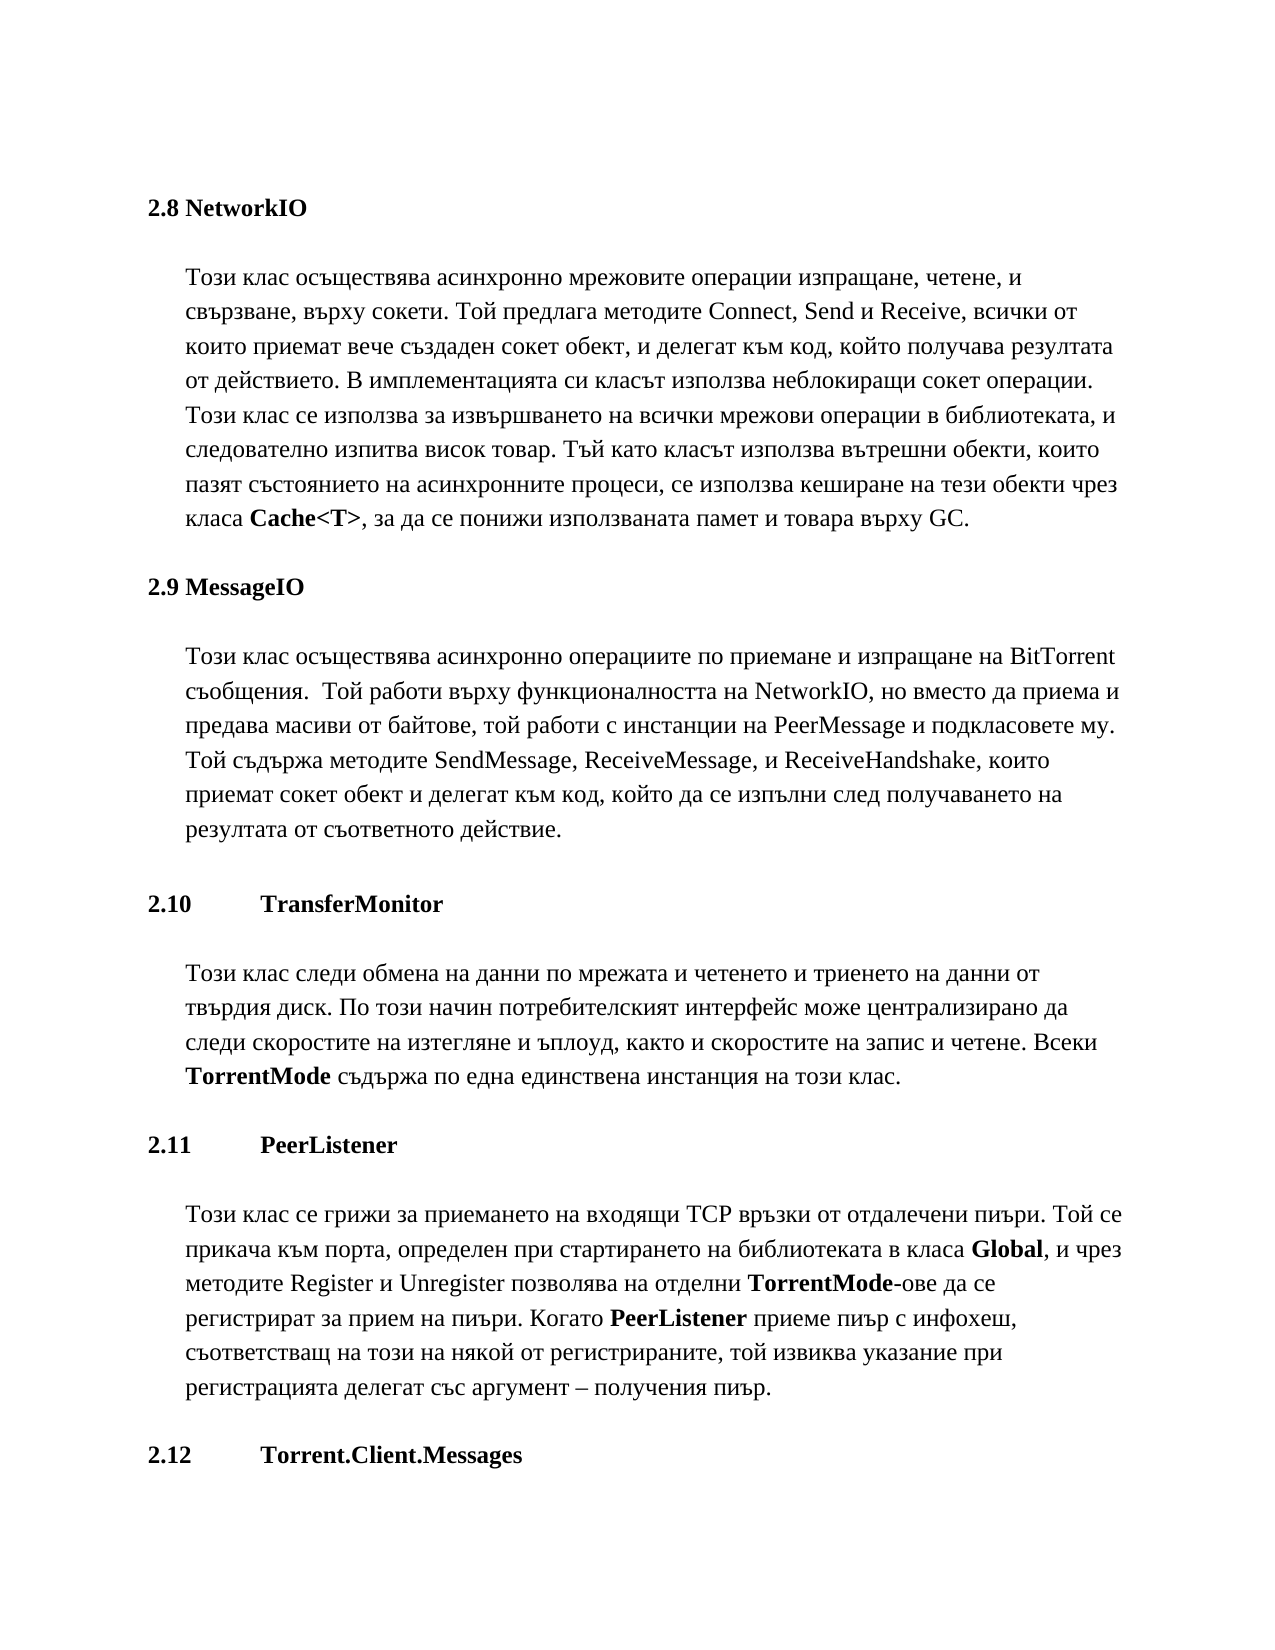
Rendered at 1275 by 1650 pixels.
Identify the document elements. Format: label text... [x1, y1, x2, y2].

list Този клас осъществява асинхронно операциите по приемане и изпращане на BitTorrent съобщения. Той работи върху функционалността на NetworkIO, но вместо да приема и предава масиви от байтове, той работи с инстанции на PeerMessage и подкласовете му. [185, 641, 1127, 739]
list TransferMonitor [148, 889, 1127, 918]
list MessageIO [148, 572, 1127, 601]
list Този клас се грижи за приемането на входящи TCP връзки от отдалечени пиъри. Той се прикача към порта, определен при стартирането на библиотеката в класа Global, и чрез методите Register и Unregister позволява на отделни TorrentMode-ове да се регистрират за прием на пиъри. Когато PeerListener приеме пиър с инфохеш, съответстващ на този на някой от регистрираните, той извиква указание при регистрацията делегат със аргумент – получения пиър. [185, 1199, 1127, 1400]
list Този клас се използва за извършването на всички мрежови операции в библиотеката, и следователно изпитва висок товар. Тъй като класът използва вътрешни обекти, които пазят състоянието на асинхронните процеси, се използва кеширане на тези обекти чрез класа Cache<T>, за да се понижи използваната памет и товара върху GC. [185, 400, 1127, 532]
list PeerListener [148, 1130, 1127, 1159]
list Този клас следи обмена на данни по мрежата и четенето и триенето на данни от твърдия диск. По този начин потребителският интерфейс може централизирано да следи скоростите на изтегляне и ъплоуд, както и скоростите на запис и четене. Всеки TorrentMode съдържа по една единствена инстанция на този клас. [185, 958, 1127, 1090]
list Този клас осъществява асинхронно мрежовите операции изпращане, четене, и свързване, върху сокети. Той предлага методите Connect, Send и Receive, всички от които приемат вече създаден сокет обект, и делегат към код, който получава резултата от действието. В имплементацията си класът използва неблокиращи сокет операции. [185, 262, 1127, 394]
list Torrent.Client.Messages [148, 1441, 1127, 1469]
list NetworkIO [148, 193, 1127, 222]
list Той съдържа методите SendMessage, ReceiveMessage, и ReceiveHandshake, които приемат сокет обект и делегат към код, който да се изпълни след получаването на резултата от съответното действие. [185, 745, 1127, 842]
